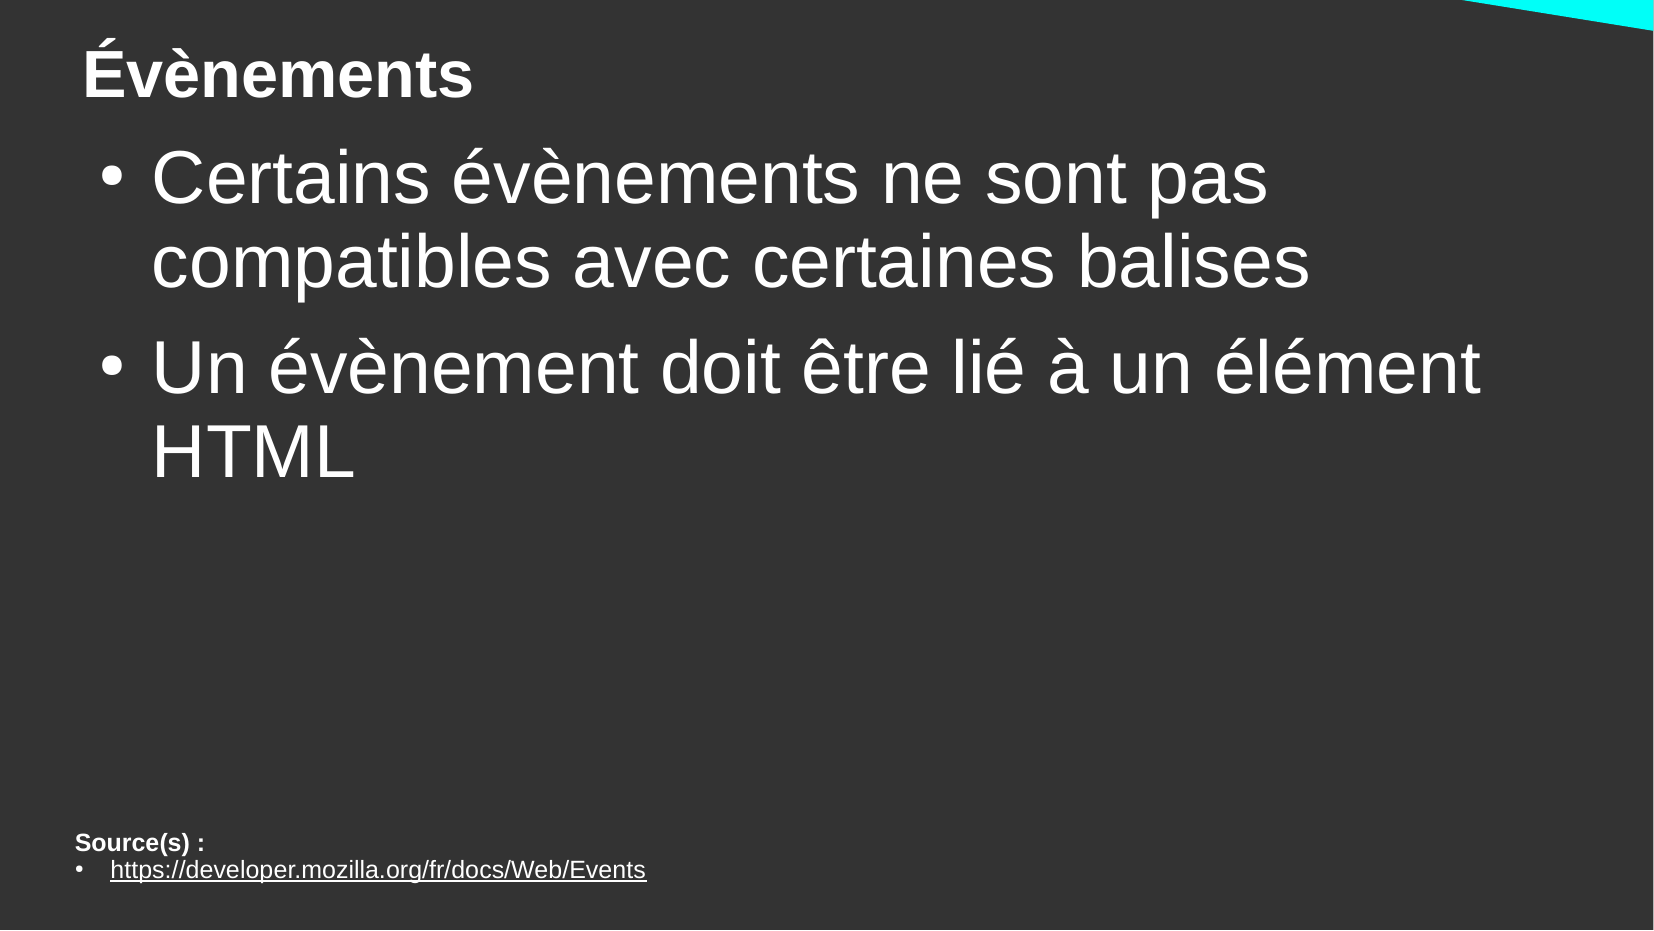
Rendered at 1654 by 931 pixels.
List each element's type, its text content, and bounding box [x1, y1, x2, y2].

text_box Source(s) : https://developer.mozilla.org/fr/docs/Web/Events [60, 820, 1583, 892]
title Évènements [82, 37, 1571, 114]
text_box [1462, 0, 1654, 31]
list Certains évènements ne sont pas compatibles avec certaines balises Un évènement doit être lié à un élément HTML [80, 135, 1620, 780]
